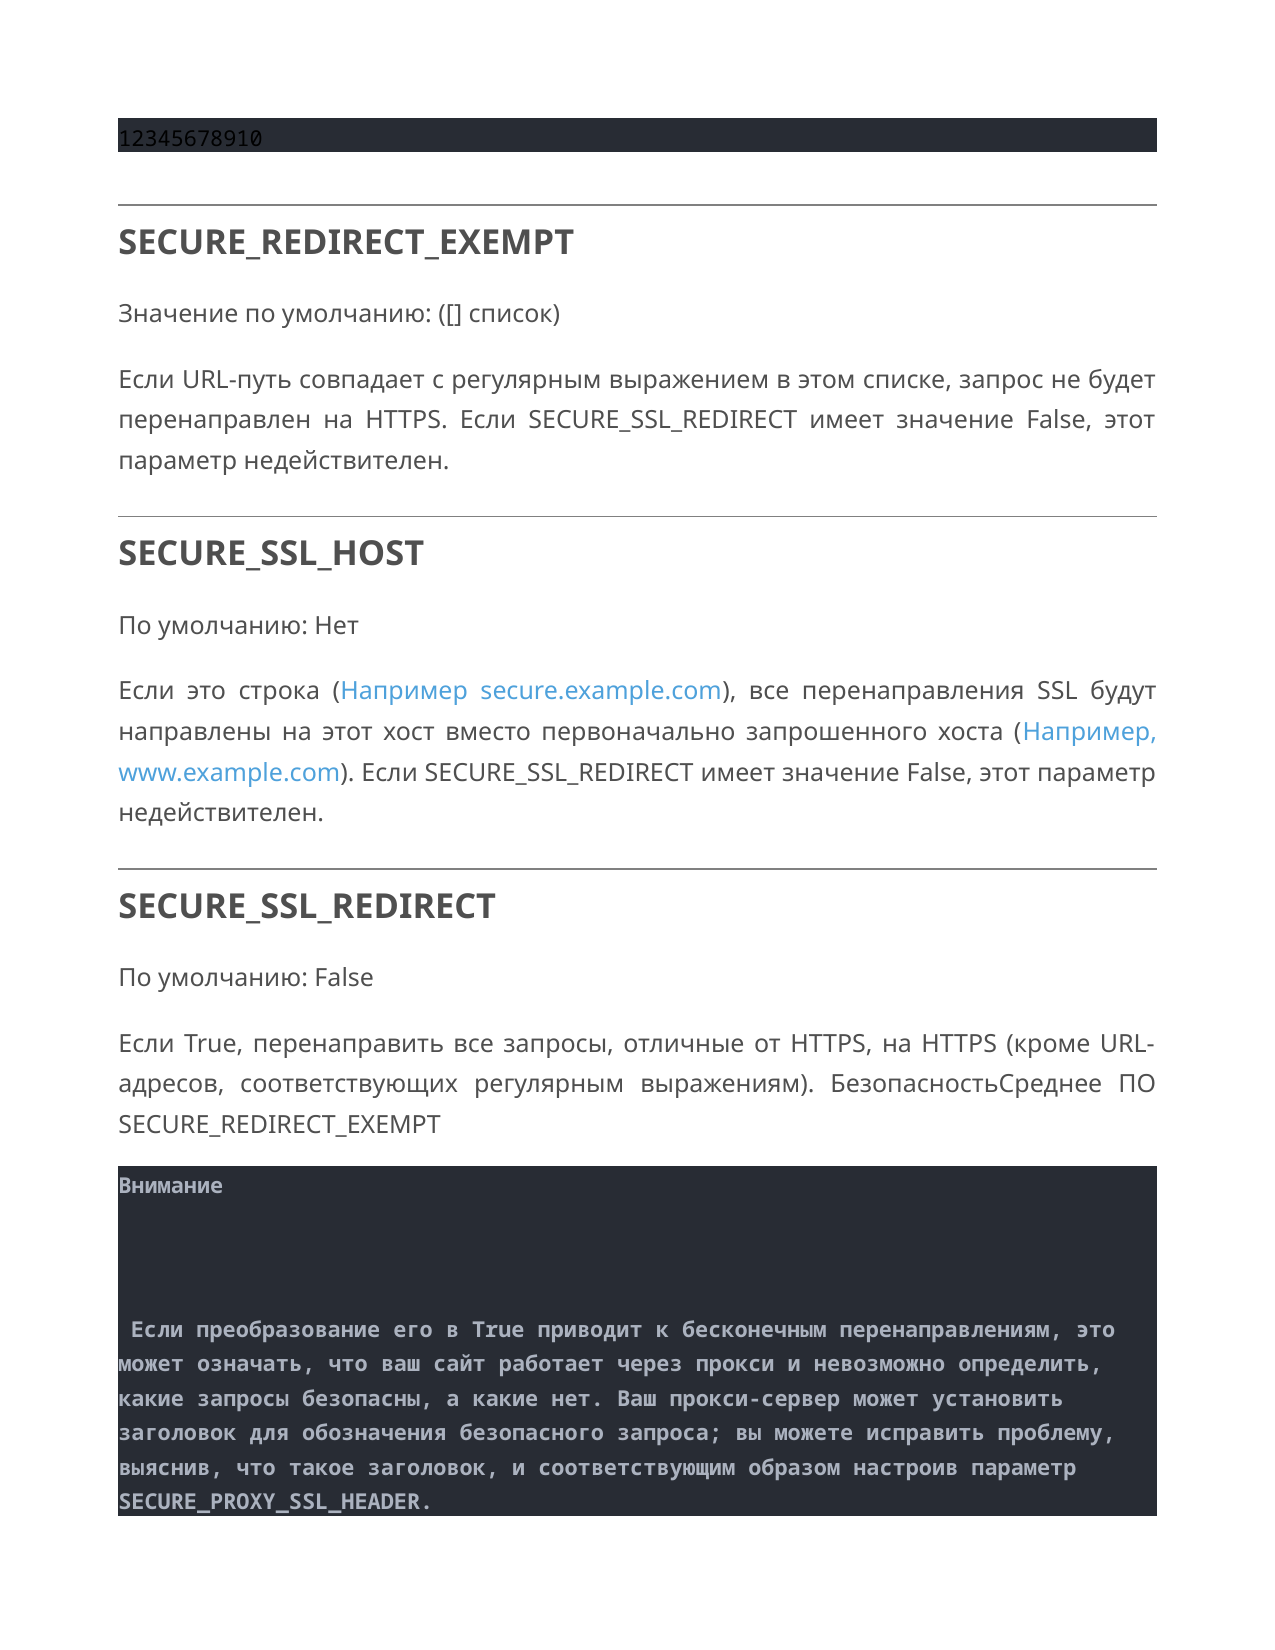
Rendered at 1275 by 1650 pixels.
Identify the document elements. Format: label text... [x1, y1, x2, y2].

subtitle SECURE_SSL_REDIRECT [118, 881, 1157, 928]
text Если URL-путь совпадает с регулярным выражением в этом списке, запрос не будет перенаправлен на HTTPS. Если SECURE_SSL_REDIRECT имеет значение False, этот параметр недействителен. [118, 355, 1157, 477]
text Если True, перенаправить все запросы, отличные от HTTPS, на HTTPS (кроме URL-адресов, соответствующих регулярным выражениям). БезопасностьСреднее ПО SECURE_REDIRECT_EXEMPT [118, 1019, 1157, 1141]
text Значение по умолчанию: ([] список) [118, 289, 1157, 330]
text Если преобразование его в True приводит к бесконечным перенаправлениям, это может означать, что ваш сайт работает через прокси и невозможно определить, какие запросы безопасны, а какие нет. Ваш прокси-сервер может установить заголовок для обозначения безопасного запроса; вы можете исправить проблему, выяснив, что такое заголовок, и соответствующим образом настроив параметр SECURE_PROXY_SSL_HEADER. [118, 1309, 1157, 1516]
text Внимание [118, 1166, 1157, 1200]
subtitle SECURE_SSL_HOST [118, 529, 1157, 576]
subtitle SECURE_REDIRECT_EXEMPT [118, 217, 1157, 264]
text По умолчанию: False [118, 953, 1157, 994]
text 12345678910 [118, 118, 1157, 152]
text По умолчанию: Нет [118, 601, 1157, 641]
text Если это строка (Например secure.example.com), все перенаправления SSL будут направлены на этот хост вместо первоначально запрошенного хоста (Например, www.example.com). Если SECURE_SSL_REDIRECT имеет значение False, этот параметр недействителен. [118, 666, 1157, 829]
